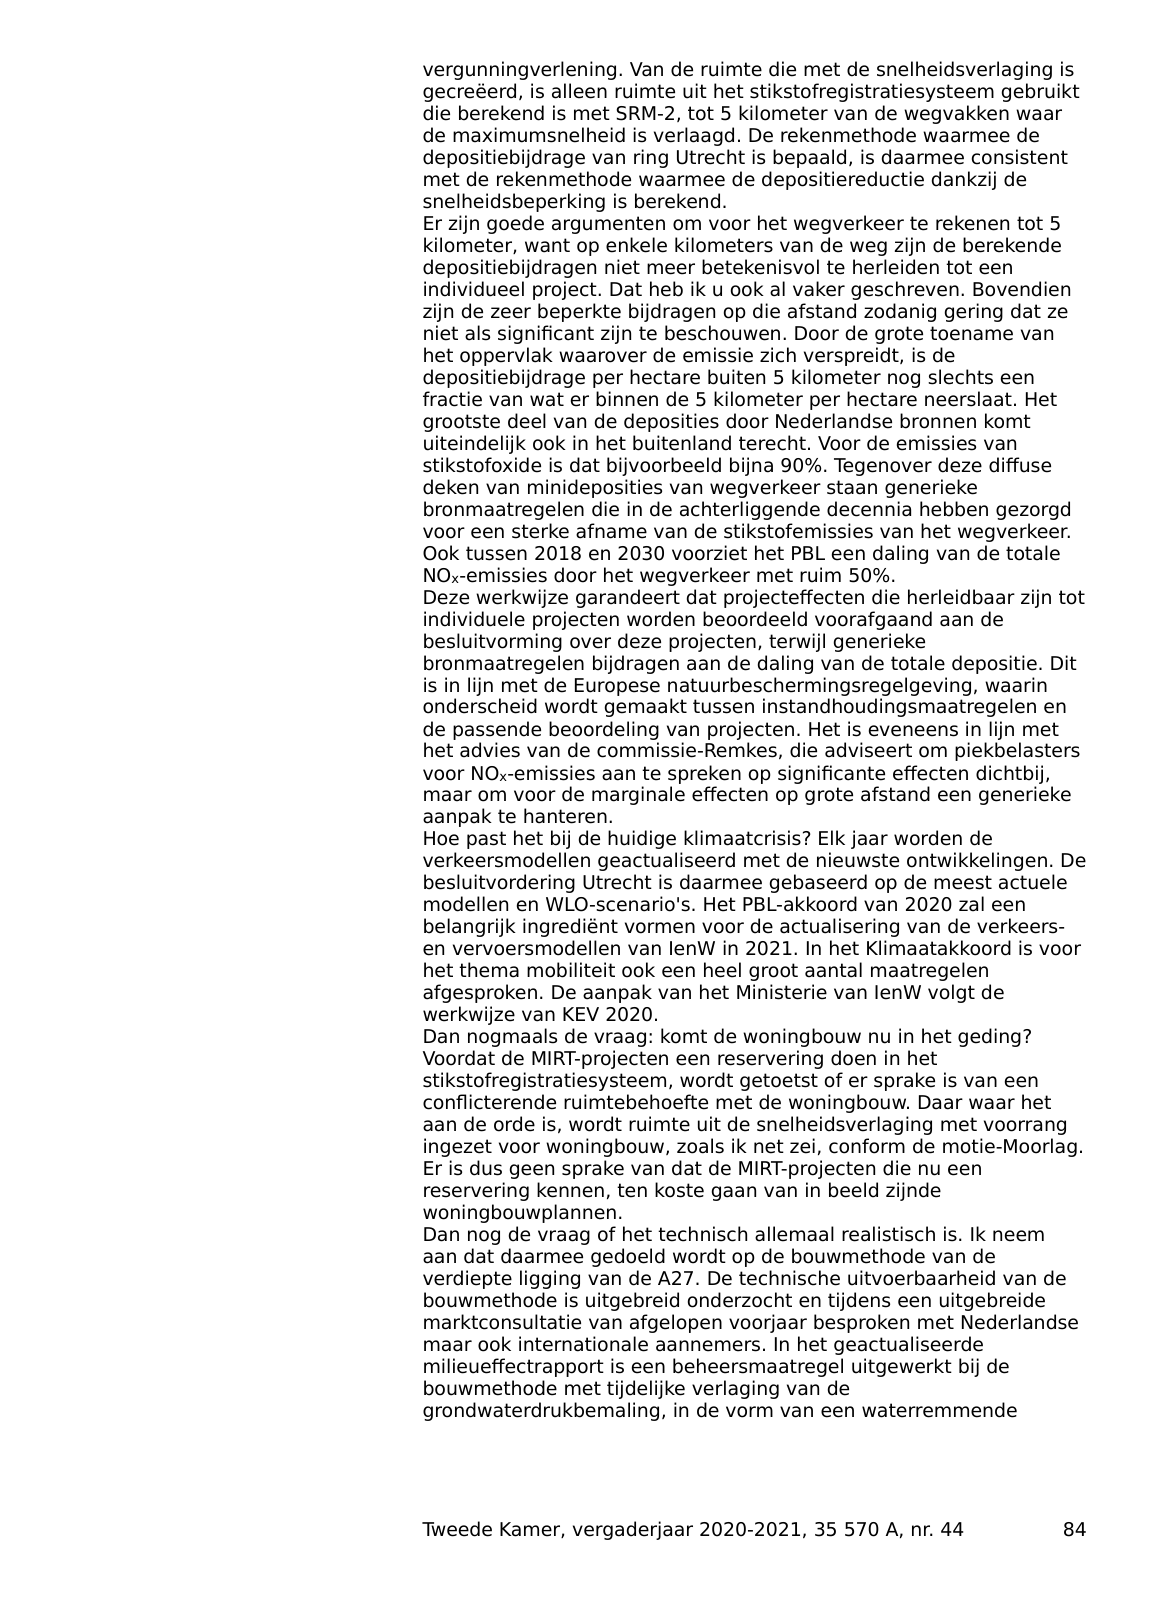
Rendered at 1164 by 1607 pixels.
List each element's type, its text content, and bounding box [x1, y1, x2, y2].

text Dan nogmaals de vraag: komt de woningbouw nu in het geding? Voordat de MIRT-projecten een reservering doen in het stikstofregistratiesysteem, wordt getoetst of er sprake is van een conflicterende ruimtebehoefte met de woningbouw. Daar waar het aan de orde is, wordt ruimte uit de snelheidsverlaging met voorrang ingezet voor woningbouw, zoals ik net zei, conform de motie-Moorlag. Er is dus geen sprake van dat de MIRT-projecten die nu een reservering kennen, ten koste gaan van in beeld zijnde woningbouwplannen. [422, 1026, 1087, 1224]
text Er zijn goede argumenten om voor het wegverkeer te rekenen tot 5 kilometer, want op enkele kilometers van de weg zijn de berekende depositiebijdragen niet meer betekenisvol te herleiden tot een individueel project. Dat heb ik u ook al vaker geschreven. Bovendien zijn de zeer beperkte bijdragen op die afstand zodanig gering dat ze niet als significant zijn te beschouwen. Door de grote toename van het oppervlak waarover de emissie zich verspreidt, is de depositiebijdrage per hectare buiten 5 kilometer nog slechts een fractie van wat er binnen de 5 kilometer per hectare neerslaat. Het grootste deel van de deposities door Nederlandse bronnen komt uiteindelijk ook in het buitenland terecht. Voor de emissies van stikstofoxide is dat bijvoorbeeld bijna 90%. Tegenover deze diffuse deken van minideposities van wegverkeer staan generieke bronmaatregelen die in de achterliggende decennia hebben gezorgd voor een sterke afname van de stikstofemissies van het wegverkeer. Ook tussen 2018 en 2030 voorziet het PBL een daling van de totale NOx-emissies door het wegverkeer met ruim 50%. [422, 213, 1087, 587]
text Deze werkwijze garandeert dat projecteffecten die herleidbaar zijn tot individuele projecten worden beoordeeld voorafgaand aan de besluitvorming over deze projecten, terwijl generieke bronmaatregelen bijdragen aan de daling van de totale depositie. Dit is in lijn met de Europese natuurbeschermingsregelgeving, waarin onderscheid wordt gemaakt tussen instandhoudingsmaatregelen en de passende beoordeling van projecten. Het is eveneens in lijn met het advies van de commissie-Remkes, die adviseert om piekbelasters voor NOx-emissies aan te spreken op significante effecten dichtbij, maar om voor de marginale effecten op grote afstand een generieke aanpak te hanteren. [422, 587, 1087, 828]
text Dan nog de vraag of het technisch allemaal realistisch is. Ik neem aan dat daarmee gedoeld wordt op de bouwmethode van de verdiepte ligging van de A27. De technische uitvoerbaarheid van de bouwmethode is uitgebreid onderzocht en tijdens een uitgebreide marktconsultatie van afgelopen voorjaar besproken met Nederlandse maar ook internationale aannemers. In het geactualiseerde milieueffectrapport is een beheersmaatregel uitgewerkt bij de bouwmethode met tijdelijke verlaging van de grondwaterdrukbemaling, in de vorm van een waterremmende [422, 1224, 1087, 1422]
text vergunningverlening. Van de ruimte die met de snelheidsverlaging is gecreëerd, is alleen ruimte uit het stikstofregistratiesysteem gebruikt die berekend is met SRM-2, tot 5 kilometer van de wegvakken waar de maximumsnelheid is verlaagd. De rekenmethode waarmee de depositiebijdrage van ring Utrecht is bepaald, is daarmee consistent met de rekenmethode waarmee de depositiereductie dankzij de snelheidsbeperking is berekend. [422, 59, 1087, 213]
text Hoe past het bij de huidige klimaatcrisis? Elk jaar worden de verkeersmodellen geactualiseerd met de nieuwste ontwikkelingen. De besluitvordering Utrecht is daarmee gebaseerd op de meest actuele modellen en WLO-scenario's. Het PBL-akkoord van 2020 zal een belangrijk ingrediënt vormen voor de actualisering van de verkeers- en vervoersmodellen van IenW in 2021. In het Klimaatakkoord is voor het thema mobiliteit ook een heel groot aantal maatregelen afgesproken. De aanpak van het Ministerie van IenW volgt de werkwijze van KEV 2020. [422, 828, 1087, 1026]
